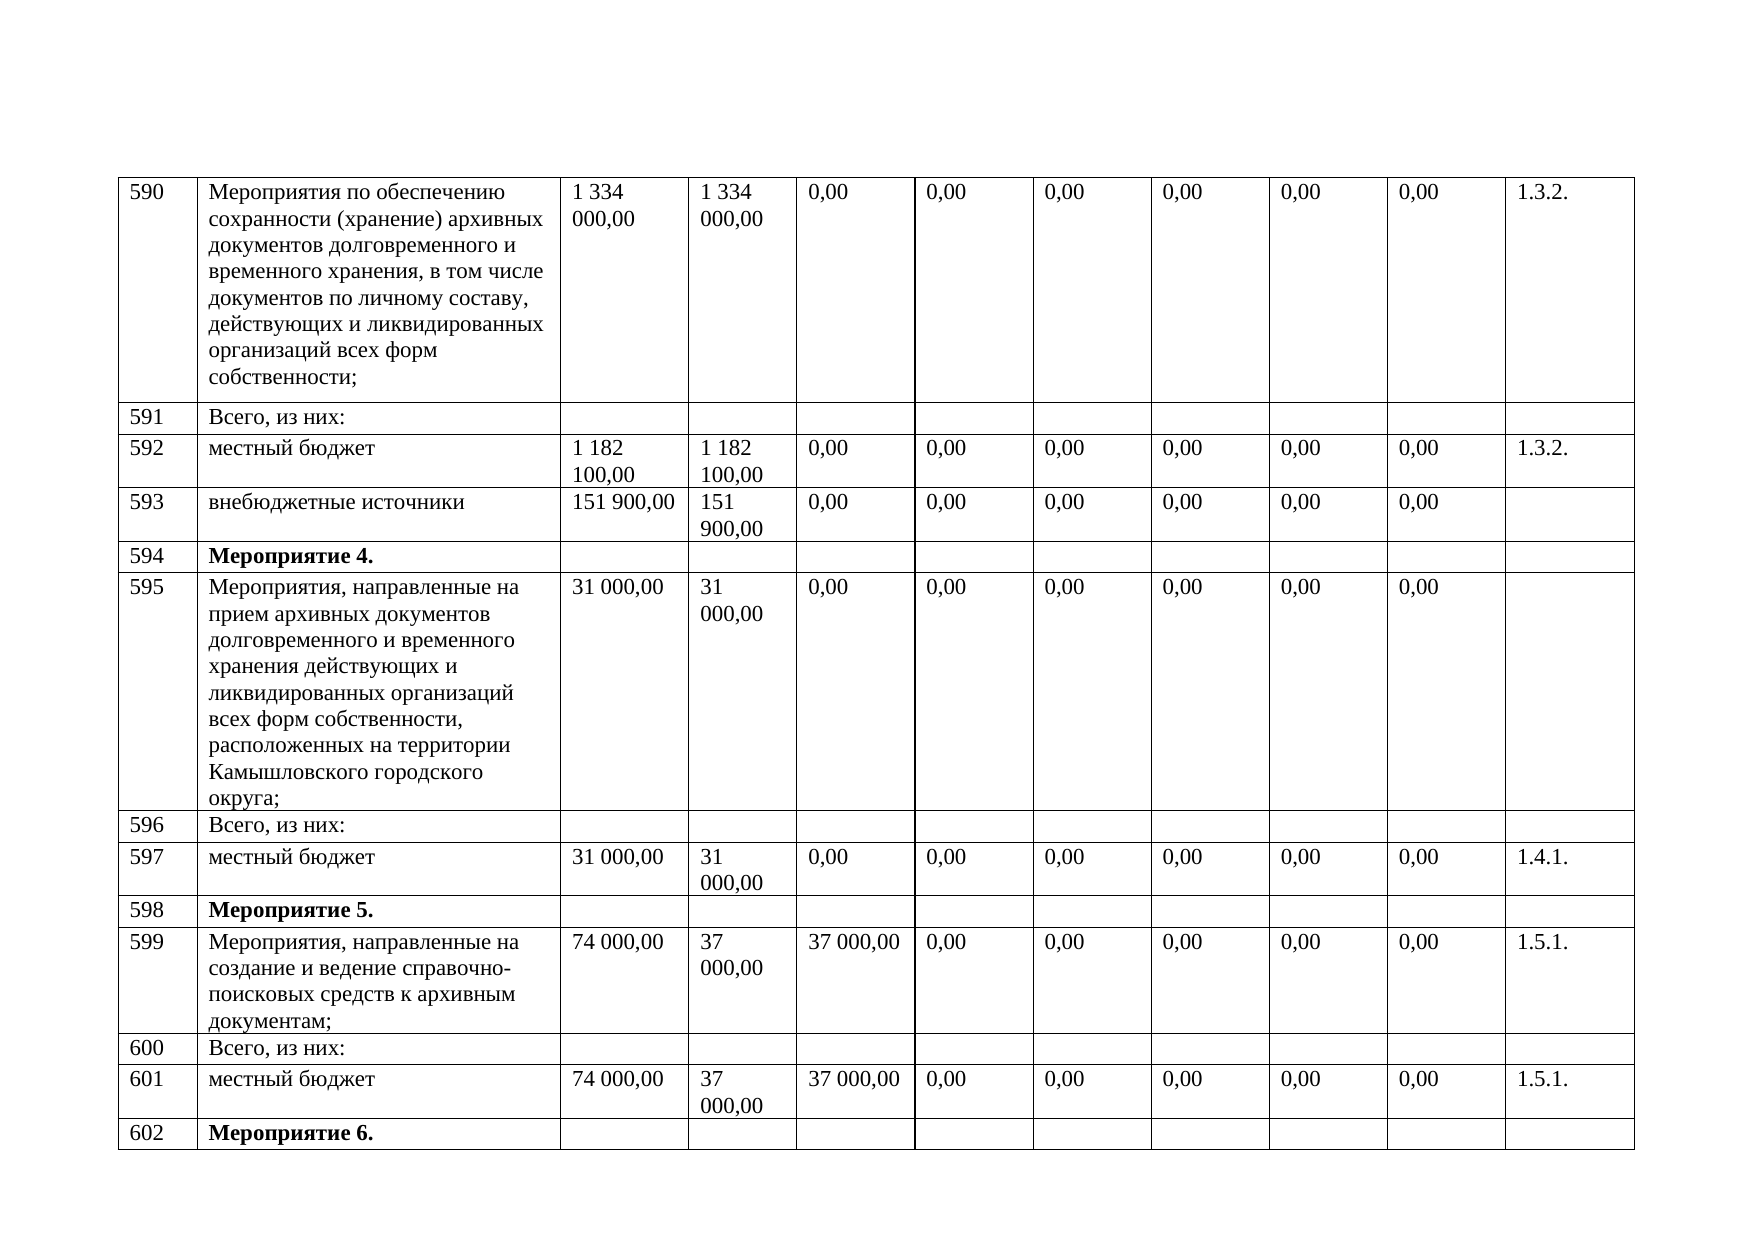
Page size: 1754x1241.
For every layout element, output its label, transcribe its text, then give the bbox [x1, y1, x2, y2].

table_cell [1506, 488, 1634, 541]
table_cell 0,00 [1388, 435, 1505, 487]
table_cell 37 000,00 [797, 1065, 914, 1118]
table_cell 596 [119, 811, 197, 842]
table_cell [1034, 542, 1151, 572]
table_cell [797, 542, 914, 572]
table_cell 31 000,00 [561, 573, 688, 810]
table_cell 0,00 [797, 843, 914, 895]
table_cell [1270, 896, 1387, 927]
table_cell [916, 896, 1033, 927]
table_cell 0,00 [1152, 435, 1269, 487]
table_cell [916, 542, 1033, 572]
table_cell 0,00 [1152, 573, 1269, 810]
table_cell 151 900,00 [689, 488, 796, 541]
table_cell 0,00 [1270, 928, 1387, 1033]
table_cell 0,00 [1270, 1065, 1387, 1118]
table_cell [1388, 1119, 1505, 1149]
table_cell 0,00 [1152, 843, 1269, 895]
table_cell 0,00 [1270, 178, 1387, 402]
table_cell 1 182 100,00 [561, 435, 688, 487]
table_cell [1152, 403, 1269, 433]
table_cell 0,00 [916, 1065, 1033, 1118]
table_cell Мероприятие 5. [198, 896, 560, 927]
table_cell 1.3.2. [1506, 178, 1634, 402]
table_cell 600 [119, 1034, 197, 1064]
table_cell 601 [119, 1065, 197, 1118]
table_cell [561, 896, 688, 927]
table_cell 0,00 [916, 843, 1033, 895]
table_cell местный бюджет [198, 435, 560, 487]
table_cell внебюджетные источники [198, 488, 560, 541]
table_cell 1 334 000,00 [689, 178, 796, 402]
table_cell [1506, 1119, 1634, 1149]
table_cell 0,00 [1034, 488, 1151, 541]
table_cell 0,00 [916, 928, 1033, 1033]
table_cell [1506, 896, 1634, 927]
table_cell 597 [119, 843, 197, 895]
table_cell Мероприятие 4. [198, 542, 560, 572]
table_cell [689, 811, 796, 842]
table_cell 0,00 [1388, 1065, 1505, 1118]
table_cell 37 000,00 [689, 928, 796, 1033]
table_cell [1388, 896, 1505, 927]
table_cell 0,00 [1152, 178, 1269, 402]
table_cell 0,00 [1034, 178, 1151, 402]
table_cell Мероприятия, направленные на создание и ведение справочно-поисковых средств к архивным документам; [198, 928, 560, 1033]
table_cell [561, 542, 688, 572]
table_cell 31 000,00 [689, 573, 796, 810]
table_cell [1270, 403, 1387, 433]
table_cell [1034, 1119, 1151, 1149]
table_cell Всего, из них: [198, 811, 560, 842]
table_cell 0,00 [797, 488, 914, 541]
table_cell 0,00 [797, 435, 914, 487]
table_cell местный бюджет [198, 1065, 560, 1118]
table_cell [1506, 1034, 1634, 1064]
table_cell 1.5.1. [1506, 1065, 1634, 1118]
table_cell [916, 1034, 1033, 1064]
table_cell [561, 1034, 688, 1064]
table_cell [561, 1119, 688, 1149]
table_cell 0,00 [1388, 488, 1505, 541]
table_cell [1034, 1034, 1151, 1064]
table_cell [689, 542, 796, 572]
table_cell 595 [119, 573, 197, 810]
table_cell Мероприятие 6. [198, 1119, 560, 1149]
table_cell 0,00 [1270, 488, 1387, 541]
table_cell [1152, 1119, 1269, 1149]
table_cell [689, 403, 796, 433]
table_cell 31 000,00 [561, 843, 688, 895]
table_cell [1388, 403, 1505, 433]
table_cell [1152, 896, 1269, 927]
table_cell 31 000,00 [689, 843, 796, 895]
table_cell 0,00 [1270, 435, 1387, 487]
table_cell 0,00 [1388, 573, 1505, 810]
table_cell 37 000,00 [797, 928, 914, 1033]
table_cell [561, 811, 688, 842]
table_cell 0,00 [797, 573, 914, 810]
table_cell [797, 1034, 914, 1064]
table_cell 0,00 [1388, 928, 1505, 1033]
table_cell [797, 811, 914, 842]
table_cell 594 [119, 542, 197, 572]
table_cell Мероприятия по обеспечению сохранности (хранение) архивных документов долговременного и временного хранения, в том числе документов по личному составу, действующих и ликвидированных организаций всех форм собственности; [198, 178, 560, 402]
table_cell 0,00 [1034, 435, 1151, 487]
table_cell [1506, 403, 1634, 433]
table_cell 0,00 [916, 178, 1033, 402]
table_cell 1.5.1. [1506, 928, 1634, 1033]
table_cell [1506, 811, 1634, 842]
table_cell 0,00 [916, 435, 1033, 487]
table_cell местный бюджет [198, 843, 560, 895]
table_cell [1388, 811, 1505, 842]
table_cell 0,00 [1152, 928, 1269, 1033]
table_cell [1506, 542, 1634, 572]
table_cell [1152, 811, 1269, 842]
table_cell [1388, 542, 1505, 572]
table_cell 598 [119, 896, 197, 927]
table_cell 0,00 [1034, 1065, 1151, 1118]
table_cell 0,00 [1270, 843, 1387, 895]
table_cell 0,00 [916, 573, 1033, 810]
table_cell 74 000,00 [561, 1065, 688, 1118]
table_cell [1152, 1034, 1269, 1064]
table_cell 0,00 [1388, 843, 1505, 895]
table_cell [797, 896, 914, 927]
table_cell [689, 896, 796, 927]
table_cell 0,00 [1034, 843, 1151, 895]
table_cell Всего, из них: [198, 403, 560, 433]
table_cell [689, 1119, 796, 1149]
table_cell 37 000,00 [689, 1065, 796, 1118]
table_cell 1 182 100,00 [689, 435, 796, 487]
table_cell 0,00 [797, 178, 914, 402]
table_cell 1.3.2. [1506, 435, 1634, 487]
table_cell [797, 403, 914, 433]
table_cell [561, 403, 688, 433]
table_cell [797, 1119, 914, 1149]
table_cell 602 [119, 1119, 197, 1149]
table_cell 0,00 [916, 488, 1033, 541]
table_cell 0,00 [1034, 573, 1151, 810]
table_cell 591 [119, 403, 197, 433]
table_cell 0,00 [1388, 178, 1505, 402]
table_cell [1270, 1119, 1387, 1149]
table_cell [916, 1119, 1033, 1149]
table_cell Мероприятия, направленные на прием архивных документов долговременного и временного хранения действующих и ликвидированных организаций всех форм собственности, расположенных на территории Камышловского городского округа; [198, 573, 560, 810]
table_cell [1506, 573, 1634, 810]
table_cell 0,00 [1152, 488, 1269, 541]
table_cell 0,00 [1270, 573, 1387, 810]
table_cell [689, 1034, 796, 1064]
table_cell [1034, 896, 1151, 927]
table_cell 0,00 [1034, 928, 1151, 1033]
table_cell [1034, 811, 1151, 842]
table_cell [1270, 811, 1387, 842]
table_cell 1.4.1. [1506, 843, 1634, 895]
table_cell 593 [119, 488, 197, 541]
table_cell [1270, 1034, 1387, 1064]
table_cell 590 [119, 178, 197, 402]
table_cell [1152, 542, 1269, 572]
table_cell [916, 403, 1033, 433]
table_cell 151 900,00 [561, 488, 688, 541]
table_cell [916, 811, 1033, 842]
table_cell Всего, из них: [198, 1034, 560, 1064]
table_cell 1 334 000,00 [561, 178, 688, 402]
table_cell [1034, 403, 1151, 433]
table_cell [1270, 542, 1387, 572]
table_cell 599 [119, 928, 197, 1033]
table_cell 592 [119, 435, 197, 487]
table_cell [1388, 1034, 1505, 1064]
table_cell 74 000,00 [561, 928, 688, 1033]
table_cell 0,00 [1152, 1065, 1269, 1118]
